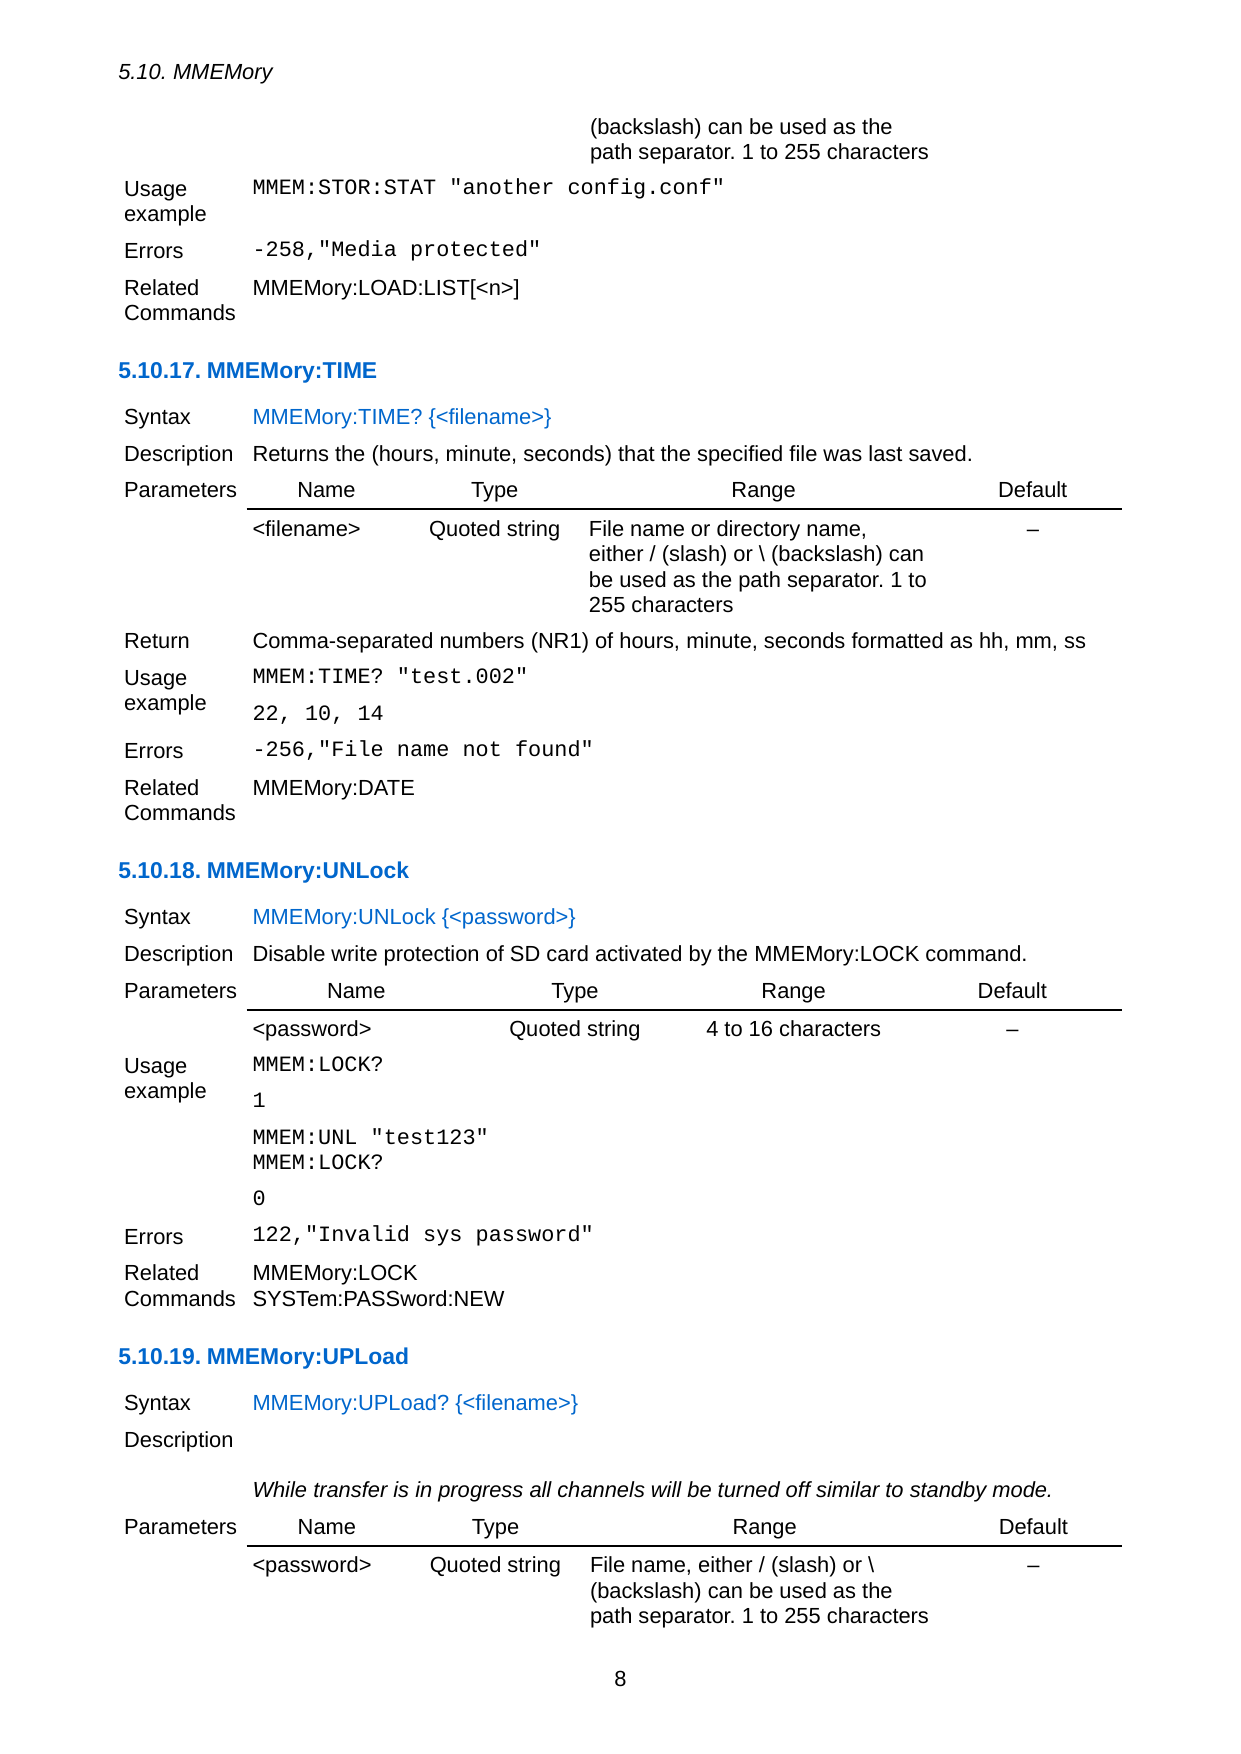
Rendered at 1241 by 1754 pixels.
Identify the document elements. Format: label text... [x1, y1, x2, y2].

table_header Syntax [118, 899, 247, 935]
table_cell Range [584, 1508, 945, 1544]
table_cell Disable write protection of SD card activated by the MMEMory:LOCK command. [247, 935, 1122, 972]
table_cell Related Commands [118, 269, 247, 331]
table_cell Name [247, 1508, 406, 1544]
table_cell Quoted string [406, 510, 583, 623]
subtitle MMEMory:UPLoad [118, 1343, 1122, 1369]
table_cell 122,"Invalid sys password" [247, 1218, 1122, 1254]
table_cell Errors [118, 732, 247, 769]
table_cell – [945, 1547, 1122, 1634]
table_cell <password> [247, 1547, 406, 1634]
table_cell <filename> [247, 510, 406, 623]
table_cell Default [944, 472, 1122, 508]
table_cell Quoted string [465, 1011, 684, 1047]
table_cell Description [118, 435, 247, 472]
table_cell [406, 106, 584, 170]
table_cell MMEM:STOR:STAT "another config.conf" [247, 170, 1122, 232]
table_header Syntax [118, 1384, 247, 1421]
table_cell Quoted string [406, 1547, 584, 1634]
table_cell Related Commands [118, 1255, 247, 1316]
table_cell Range [684, 972, 903, 1008]
table_header MMEMory:UPLoad? {<filename>} [247, 1384, 1122, 1421]
table_cell [247, 106, 406, 170]
table_cell – [944, 510, 1122, 623]
table_cell MMEMory:LOCK SYSTem:PASSword:NEW [247, 1255, 1122, 1316]
table_cell Name [247, 972, 465, 1008]
table_cell <password> [247, 1011, 465, 1047]
table_cell Description [118, 935, 247, 972]
table_cell -256,"File name not found" [247, 732, 1122, 769]
table_header MMEMory:UNLock {<password>} [247, 899, 1122, 935]
table_header MMEMory:TIME? {<filename>} [247, 398, 1122, 435]
table_cell Range [583, 472, 944, 508]
table_cell MMEMory:DATE [247, 769, 1122, 831]
table_cell Name [247, 472, 406, 508]
table_cell File name or directory name, either / (slash) or \ (backslash) can be used as the path separator. 1 to 255 characters [583, 510, 944, 623]
table_cell Related Commands [118, 769, 247, 831]
table_cell MMEM:LOCK? 1 MMEM:UNL "test123" MMEM:LOCK? 0 [247, 1047, 1122, 1218]
table_cell Usage example [118, 170, 247, 232]
table_cell – [903, 1011, 1122, 1047]
table_cell MMEMory:LOAD:LIST[<n>] [247, 269, 1122, 331]
table_cell Type [465, 972, 684, 1008]
table_cell Comma-separated numbers (NR1) of hours, minute, seconds formatted as hh, mm, ss [247, 623, 1122, 659]
table_cell Parameters [118, 1508, 247, 1634]
table_header Syntax [118, 398, 247, 435]
table_cell File name, either / (slash) or \ (backslash) can be used as the path separator. 1 to 255 characters [584, 1547, 945, 1634]
table_cell -258,"Media protected" [247, 232, 1122, 269]
table_cell Errors [118, 1218, 247, 1254]
table_cell While transfer is in progress all channels will be turned off similar to standby mode. [247, 1421, 1122, 1508]
table_cell (backslash) can be used as the path separator. 1 to 255 characters [584, 106, 945, 170]
table_cell Description [118, 1421, 247, 1508]
subtitle MMEMory:TIME [118, 357, 1122, 383]
table_cell Default [945, 1508, 1122, 1544]
table_cell Errors [118, 232, 247, 269]
table_cell Default [903, 972, 1122, 1008]
subtitle MMEMory:UNLock [118, 857, 1122, 884]
table_cell Usage example [118, 659, 247, 732]
table_cell MMEM:TIME? "test.002" 22, 10, 14 [247, 659, 1122, 732]
table_cell Parameters [118, 472, 247, 623]
table_cell Type [406, 1508, 584, 1544]
table_cell Type [406, 472, 583, 508]
table_cell 4 to 16 characters [684, 1011, 903, 1047]
table_cell Parameters [118, 972, 247, 1047]
table_cell [945, 106, 1122, 170]
table_cell Return [118, 623, 247, 659]
table_cell Usage example [118, 1047, 247, 1218]
table_cell [118, 106, 247, 170]
table_cell Returns the (hours, minute, seconds) that the specified file was last saved. [247, 435, 1122, 472]
